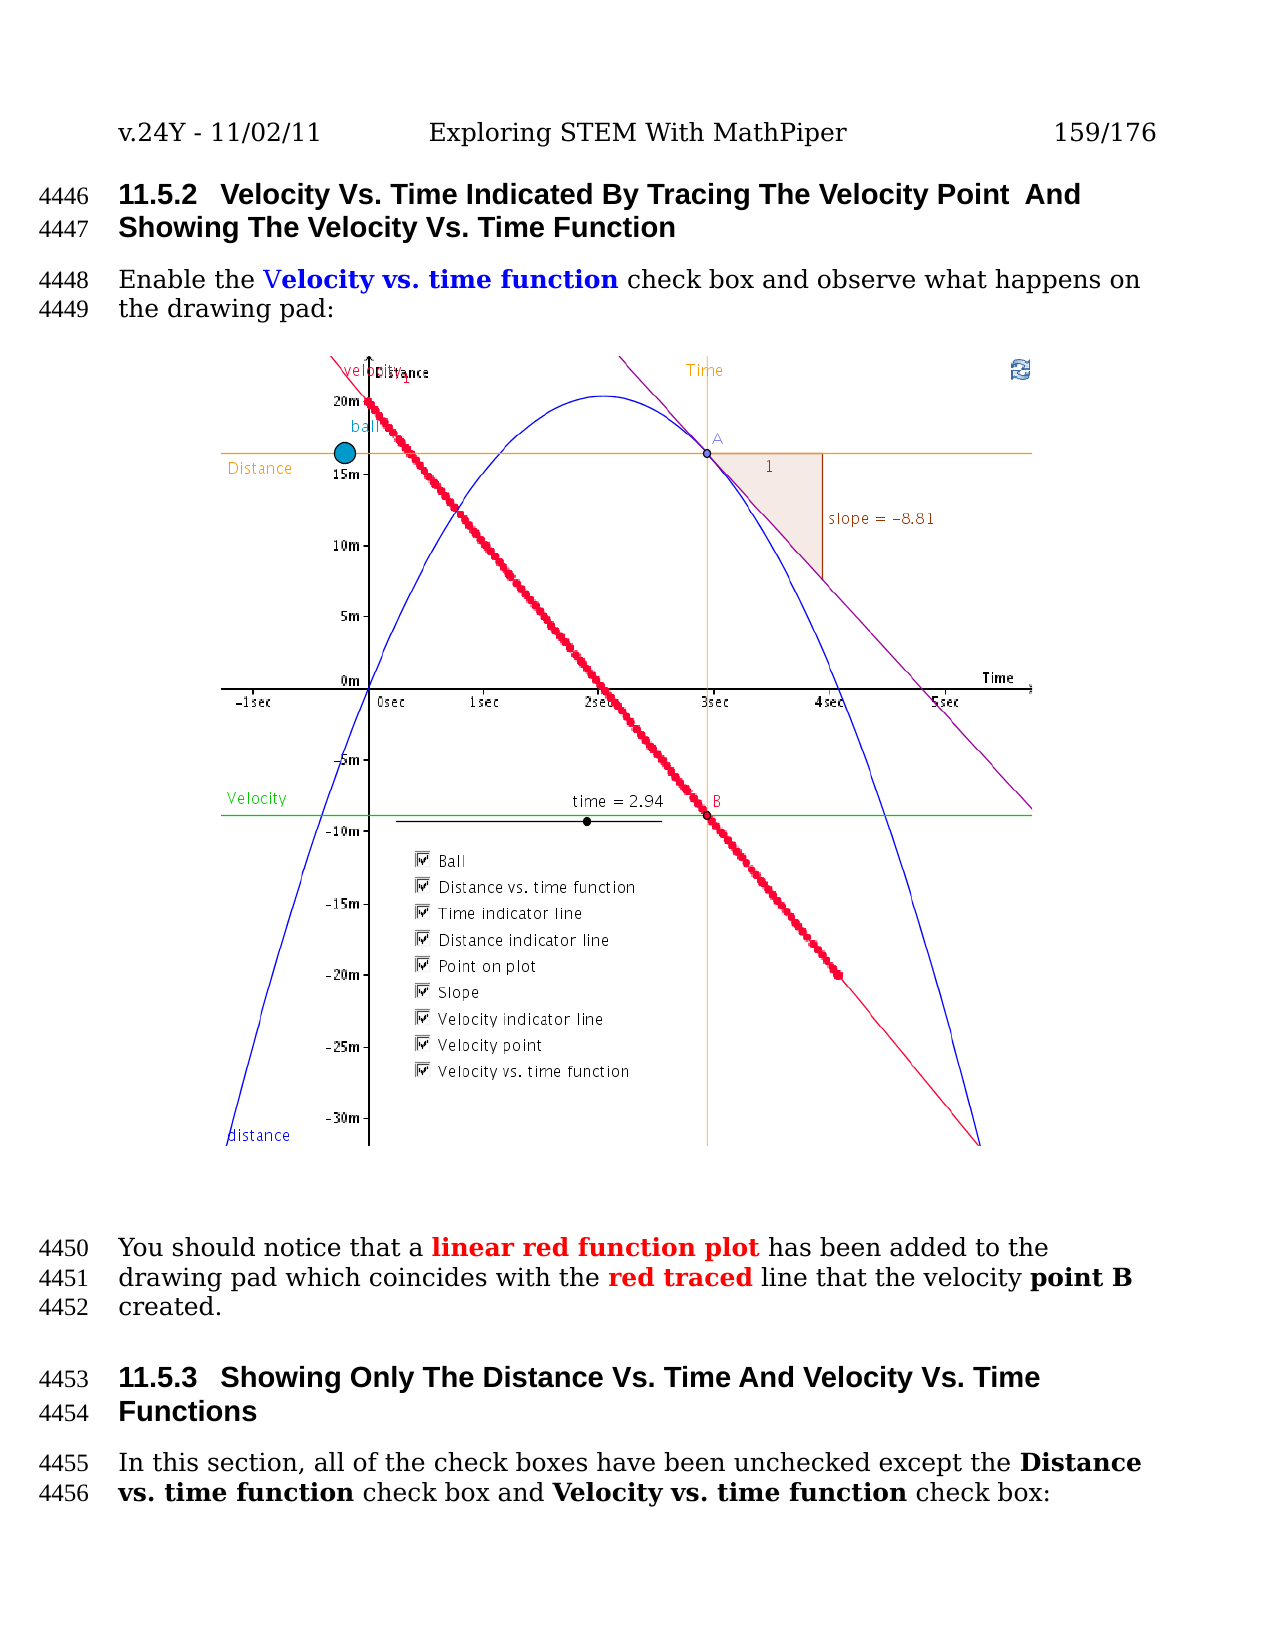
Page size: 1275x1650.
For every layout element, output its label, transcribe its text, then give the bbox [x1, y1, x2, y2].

text Enable the Velocity vs. time function check box and observe what happens on the drawing pad: [118, 265, 1157, 323]
text In this section, all of the check boxes have been unchecked except the Distance vs. time function check box and Velocity vs. time function check box: [118, 1448, 1157, 1507]
subtitle Showing Only The Distance Vs. Time And Velocity Vs. Time Functions [118, 1360, 1157, 1427]
subtitle Velocity Vs. Time Indicated By Tracing The Velocity Point And Showing The Velocity Vs. Time Function [118, 177, 1157, 244]
picture [221, 356, 1033, 1146]
text You should notice that a linear red function plot has been added to the drawing pad which coincides with the red traced line that the velocity point B created. [118, 1233, 1157, 1321]
